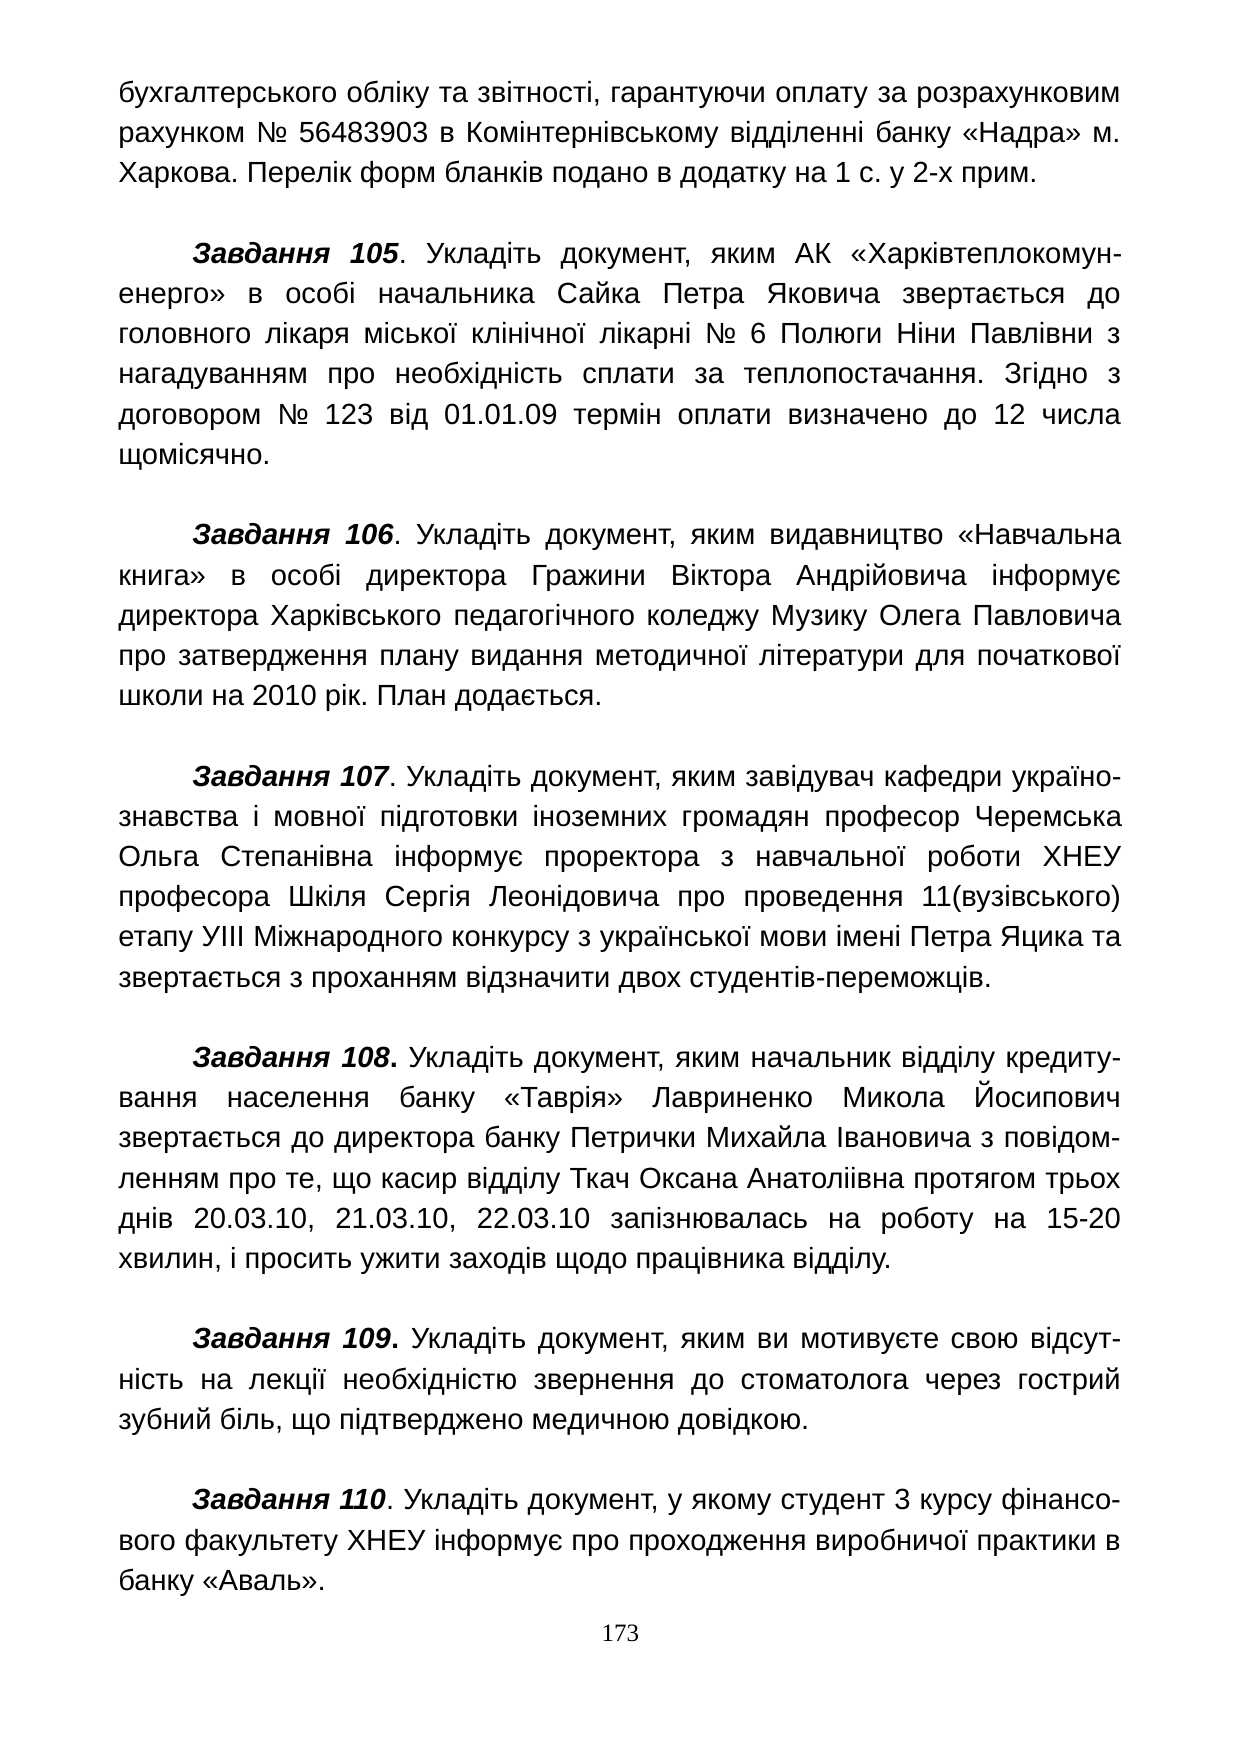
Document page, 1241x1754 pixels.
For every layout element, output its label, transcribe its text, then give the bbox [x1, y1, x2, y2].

text бухгалтерського обліку та звітності, гарантуючи оплату за розрахунковим рахунком № 56483903 в Комінтернівському відділенні банку «Надра» м. Харкова. Перелік форм бланків подано в додатку на 1 с. у 2-х прим. [118, 75, 1122, 189]
text Завдання 105. Укладіть документ, яким АК «Харківтеплокомун-енерго» в особі начальника Сайка Петра Яковича звертається до головного лікаря міської клінічної лікарні № 6 Полюги Ніни Павлівни з нагадуванням про необхідність сплати за теплопостачання. Згідно з договором № 123 від 01.01.09 термін оплати визначено до 12 числа щомісячно. [118, 236, 1122, 470]
text Завдання 110. Укладіть документ, у якому студент 3 курсу фінансо-вого факультету ХНЕУ інформує про проходження виробничої практики в банку «Аваль». [118, 1482, 1122, 1596]
text Завдання 108. Укладіть документ, яким начальник відділу кредиту-вання населення банку «Таврія» Лавриненко Микола Йосипович звертається до директора банку Петрички Михайла Івановича з повідом-ленням про те, що касир відділу Ткач Оксана Анатоліівна протягом трьох днів 20.03.10, 21.03.10, 22.03.10 запізнювалась на роботу на 15-20 хвилин, і просить ужити заходів щодо працівника відділу. [118, 1040, 1122, 1274]
text Завдання 106. Укладіть документ, яким видавництво «Навчальна книга» в особі директора Гражини Віктора Андрійовича інформує директора Харківського педагогічного коледжу Музику Олега Павловича про затвердження плану видання методичної літератури для початкової школи на 2010 рік. План додається. [118, 517, 1122, 712]
text Завдання 107. Укладіть документ, яким завідувач кафедри україно-знавства і мовної підготовки іноземних громадян професор Черемська Ольга Степанівна інформує проректора з навчальної роботи ХНЕУ професора Шкіля Сергія Леонідовича про проведення 11(вузівського) етапу УІІІ Міжнародного конкурсу з української мови імені Петра Яцика та звертається з проханням відзначити двох студентів-переможців. [118, 758, 1122, 993]
text Завдання 109. Укладіть документ, яким ви мотивуєте свою відсут-ність на лекції необхідністю звернення до стоматолога через гострий зубний біль, що підтверджено медичною довідкою. [118, 1321, 1122, 1435]
